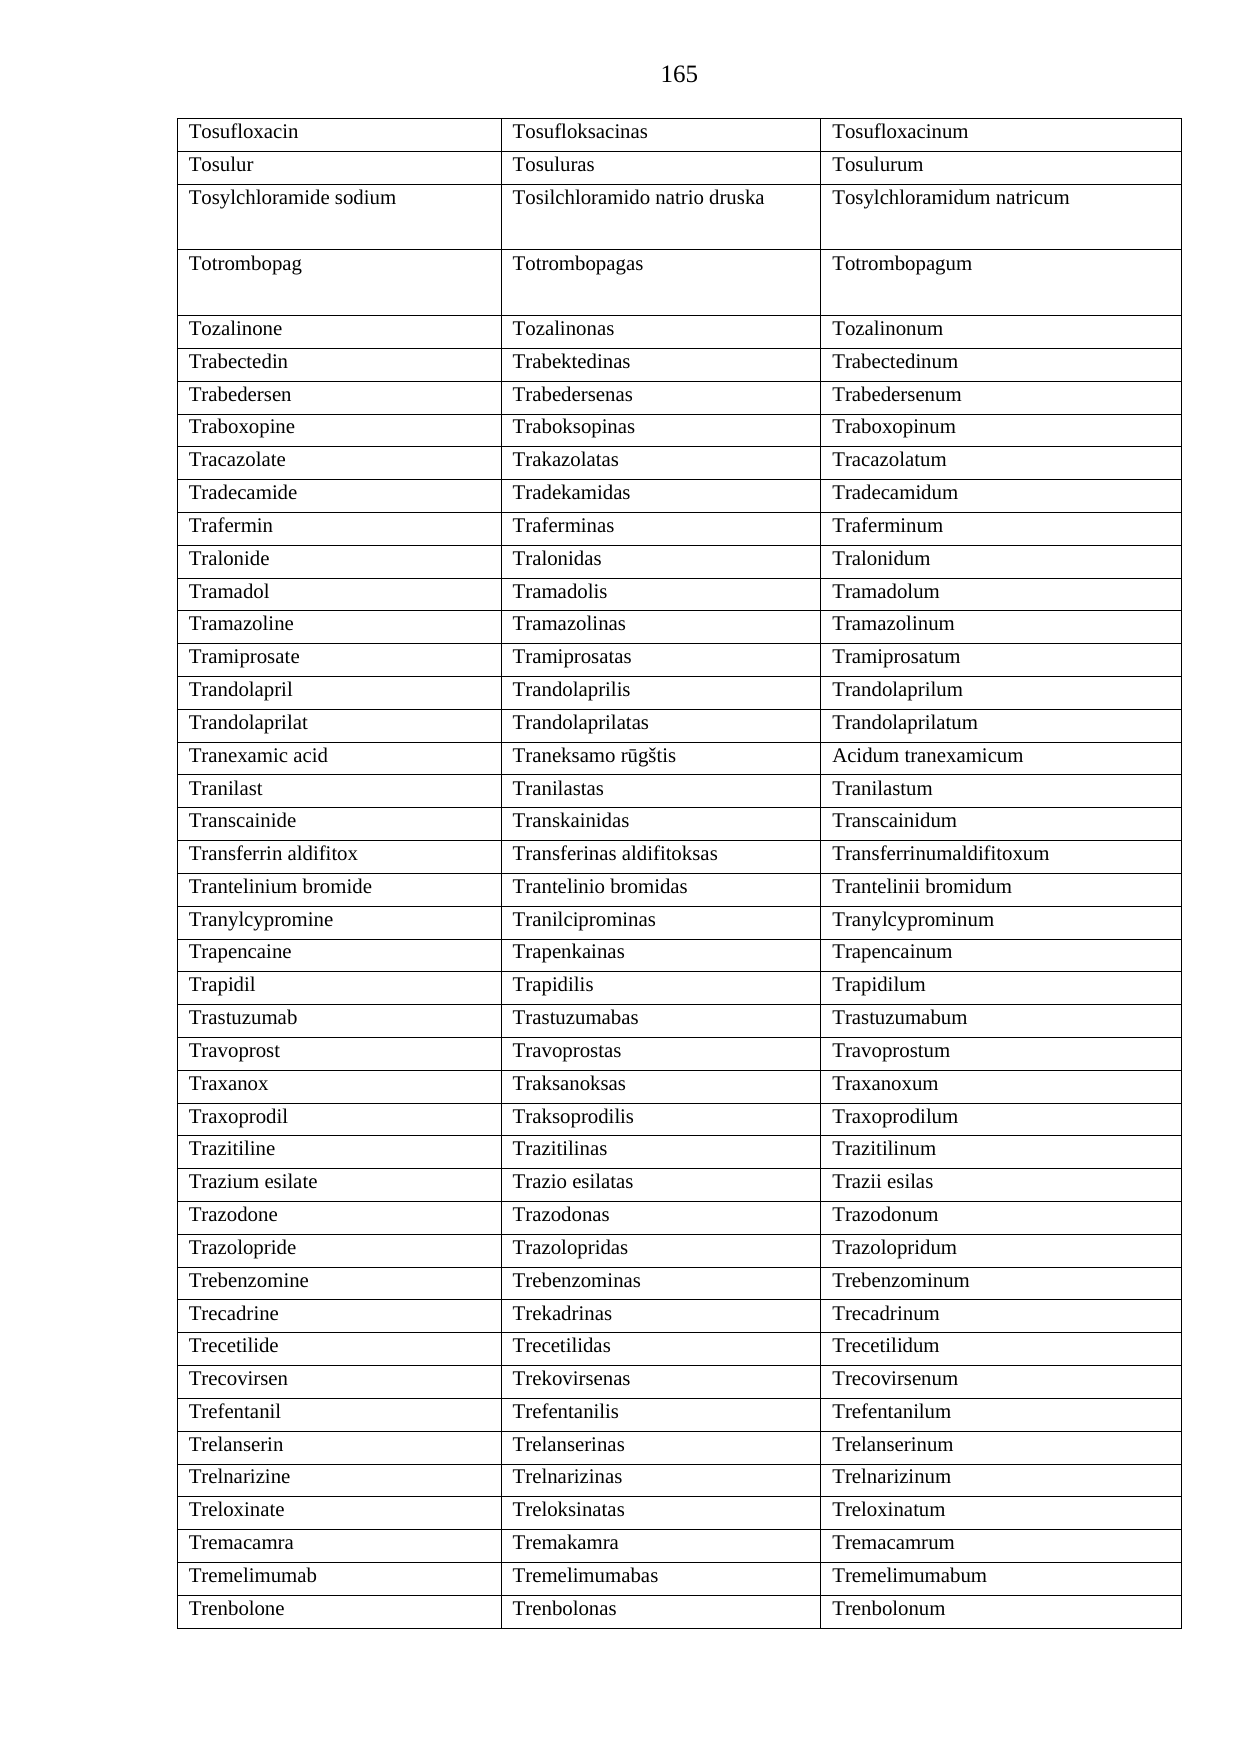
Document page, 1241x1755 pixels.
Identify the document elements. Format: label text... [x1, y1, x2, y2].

table_cell Traferminas [502, 513, 820, 545]
table_cell Trelanserin [178, 1432, 501, 1463]
table_cell Trekovirsenas [502, 1366, 820, 1398]
table_cell Traferminum [821, 513, 1181, 545]
table_cell Tramadolis [502, 579, 820, 610]
table_cell Trelnarizinum [821, 1465, 1181, 1496]
table_cell Trastuzumabum [821, 1005, 1181, 1037]
table_cell Acidum tranexamicum [821, 743, 1181, 774]
table_cell Trazolopridas [502, 1235, 820, 1267]
table_cell Tramiprosatum [821, 644, 1181, 676]
table_cell Traneksamo rūgštis [502, 743, 820, 774]
table_cell Trantelinio bromidas [502, 874, 820, 906]
table_cell Totrombopagum [821, 250, 1181, 315]
table_cell Tosylchloramide sodium [178, 185, 501, 249]
table_cell Trantelinium bromide [178, 874, 501, 906]
table_cell Tramazolinas [502, 611, 820, 643]
table_cell Tramadolum [821, 579, 1181, 610]
table_cell Tremelimumabas [502, 1563, 820, 1595]
table_cell Tremacamrum [821, 1530, 1181, 1562]
table_cell Treloksinatas [502, 1497, 820, 1529]
table_cell Tosulurum [821, 152, 1181, 184]
table_cell Tozalinonas [502, 316, 820, 348]
table_cell Traksanoksas [502, 1071, 820, 1102]
table_cell Trecetilide [178, 1333, 501, 1365]
table_cell Trelanserinas [502, 1432, 820, 1463]
table_cell Trecovirsen [178, 1366, 501, 1398]
table_cell Trabedersenum [821, 382, 1181, 413]
table_cell Traxoprodilum [821, 1104, 1181, 1135]
table_cell Tranilciprominas [502, 907, 820, 938]
table_cell Tranylcyprominum [821, 907, 1181, 938]
table_cell Trapidilum [821, 972, 1181, 1004]
table_cell Tralonide [178, 546, 501, 577]
table_cell Traxanox [178, 1071, 501, 1102]
table_cell Tosylchloramidum natricum [821, 185, 1181, 249]
table_cell Transcainide [178, 808, 501, 840]
table_cell Tramiprosate [178, 644, 501, 676]
table_cell Transkainidas [502, 808, 820, 840]
table_cell Trapenkainas [502, 940, 820, 971]
table_cell Tosufloksacinas [502, 119, 820, 151]
table_cell Trazium esilate [178, 1169, 501, 1201]
table_cell Trefentanilis [502, 1399, 820, 1431]
table_cell Traxoprodil [178, 1104, 501, 1135]
table_cell Traxanoxum [821, 1071, 1181, 1102]
table_cell Tremelimumab [178, 1563, 501, 1595]
table_cell Trazodonum [821, 1202, 1181, 1234]
table_cell Trapencaine [178, 940, 501, 971]
table_cell Trecovirsenum [821, 1366, 1181, 1398]
table_cell Tralonidum [821, 546, 1181, 577]
table_cell Trandolapril [178, 677, 501, 709]
table_cell Transcainidum [821, 808, 1181, 840]
table_cell Trabedersenas [502, 382, 820, 413]
table_cell Treloxinatum [821, 1497, 1181, 1529]
table_cell Tosilchloramido natrio druska [502, 185, 820, 249]
table_cell Travoprostum [821, 1038, 1181, 1070]
table_cell Tosufloxacinum [821, 119, 1181, 151]
table_cell Tozalinone [178, 316, 501, 348]
table_cell Traboxopinum [821, 415, 1181, 446]
table_cell Tradekamidas [502, 480, 820, 512]
table_cell Trabektedinas [502, 349, 820, 381]
table_cell Trazolopride [178, 1235, 501, 1267]
table_cell Trelnarizine [178, 1465, 501, 1496]
table_cell Travoprostas [502, 1038, 820, 1070]
table_cell Trabectedinum [821, 349, 1181, 381]
table_cell Trenbolonas [502, 1596, 820, 1627]
table_cell Travoprost [178, 1038, 501, 1070]
table_cell Tramiprosatas [502, 644, 820, 676]
table_cell Trefentanilum [821, 1399, 1181, 1431]
table_cell Tosulur [178, 152, 501, 184]
table_cell Trafermin [178, 513, 501, 545]
table_cell Trakazolatas [502, 447, 820, 479]
table_cell Tracazolatum [821, 447, 1181, 479]
table_cell Trefentanil [178, 1399, 501, 1431]
table_cell Trecadrinum [821, 1300, 1181, 1332]
table_cell Trazodonas [502, 1202, 820, 1234]
table_cell Trabectedin [178, 349, 501, 381]
table_cell Trecadrine [178, 1300, 501, 1332]
table_cell Tozalinonum [821, 316, 1181, 348]
table_cell Transferrin aldifitox [178, 841, 501, 873]
table_cell Tremelimumabum [821, 1563, 1181, 1595]
table_cell Trabedersen [178, 382, 501, 413]
table_cell Trebenzomine [178, 1268, 501, 1299]
table_cell Trapidil [178, 972, 501, 1004]
table_cell Trazitilinum [821, 1136, 1181, 1168]
table_cell Tranilast [178, 775, 501, 807]
table_cell Trandolaprilatum [821, 710, 1181, 742]
table_cell Trebenzominas [502, 1268, 820, 1299]
table_cell Tranylcypromine [178, 907, 501, 938]
table_cell Trecetilidas [502, 1333, 820, 1365]
table_cell Transferinas aldifitoksas [502, 841, 820, 873]
table_cell Tranilastum [821, 775, 1181, 807]
table_cell Totrombopagas [502, 250, 820, 315]
table_cell Trazitiline [178, 1136, 501, 1168]
table_cell Trazitilinas [502, 1136, 820, 1168]
table_cell Trazio esilatas [502, 1169, 820, 1201]
table_cell Tramazolinum [821, 611, 1181, 643]
table_cell Trandolaprilum [821, 677, 1181, 709]
table_cell Totrombopag [178, 250, 501, 315]
table_cell Trazodone [178, 1202, 501, 1234]
table_cell Tracazolate [178, 447, 501, 479]
table_cell Trapidilis [502, 972, 820, 1004]
table_cell Trelanserinum [821, 1432, 1181, 1463]
table_cell Trantelinii bromidum [821, 874, 1181, 906]
table_cell Trecetilidum [821, 1333, 1181, 1365]
table_cell Trebenzominum [821, 1268, 1181, 1299]
table_cell Tramadol [178, 579, 501, 610]
table_cell Trazolopridum [821, 1235, 1181, 1267]
table_cell Trastuzumabas [502, 1005, 820, 1037]
table_cell Trandolaprilatas [502, 710, 820, 742]
table_cell Trapencainum [821, 940, 1181, 971]
table_cell Tranexamic acid [178, 743, 501, 774]
table_cell Tradecamide [178, 480, 501, 512]
table_cell Trazii esilas [821, 1169, 1181, 1201]
table_cell Treloxinate [178, 1497, 501, 1529]
table_cell Traboxopine [178, 415, 501, 446]
table_cell Tranilastas [502, 775, 820, 807]
table_cell Traksoprodilis [502, 1104, 820, 1135]
table_cell Tremacamra [178, 1530, 501, 1562]
table_cell Tramazoline [178, 611, 501, 643]
table_cell Trandolaprilat [178, 710, 501, 742]
table_cell Trandolaprilis [502, 677, 820, 709]
table_cell Tosufloxacin [178, 119, 501, 151]
table_cell Trenbolonum [821, 1596, 1181, 1627]
table_cell Trelnarizinas [502, 1465, 820, 1496]
table_cell Tralonidas [502, 546, 820, 577]
table_cell Tremakamra [502, 1530, 820, 1562]
table_cell Tradecamidum [821, 480, 1181, 512]
table_cell Transferrinumaldifitoxum [821, 841, 1181, 873]
table_cell Trenbolone [178, 1596, 501, 1627]
table_cell Tosuluras [502, 152, 820, 184]
table_cell Traboksopinas [502, 415, 820, 446]
table_cell Trekadrinas [502, 1300, 820, 1332]
table_cell Trastuzumab [178, 1005, 501, 1037]
